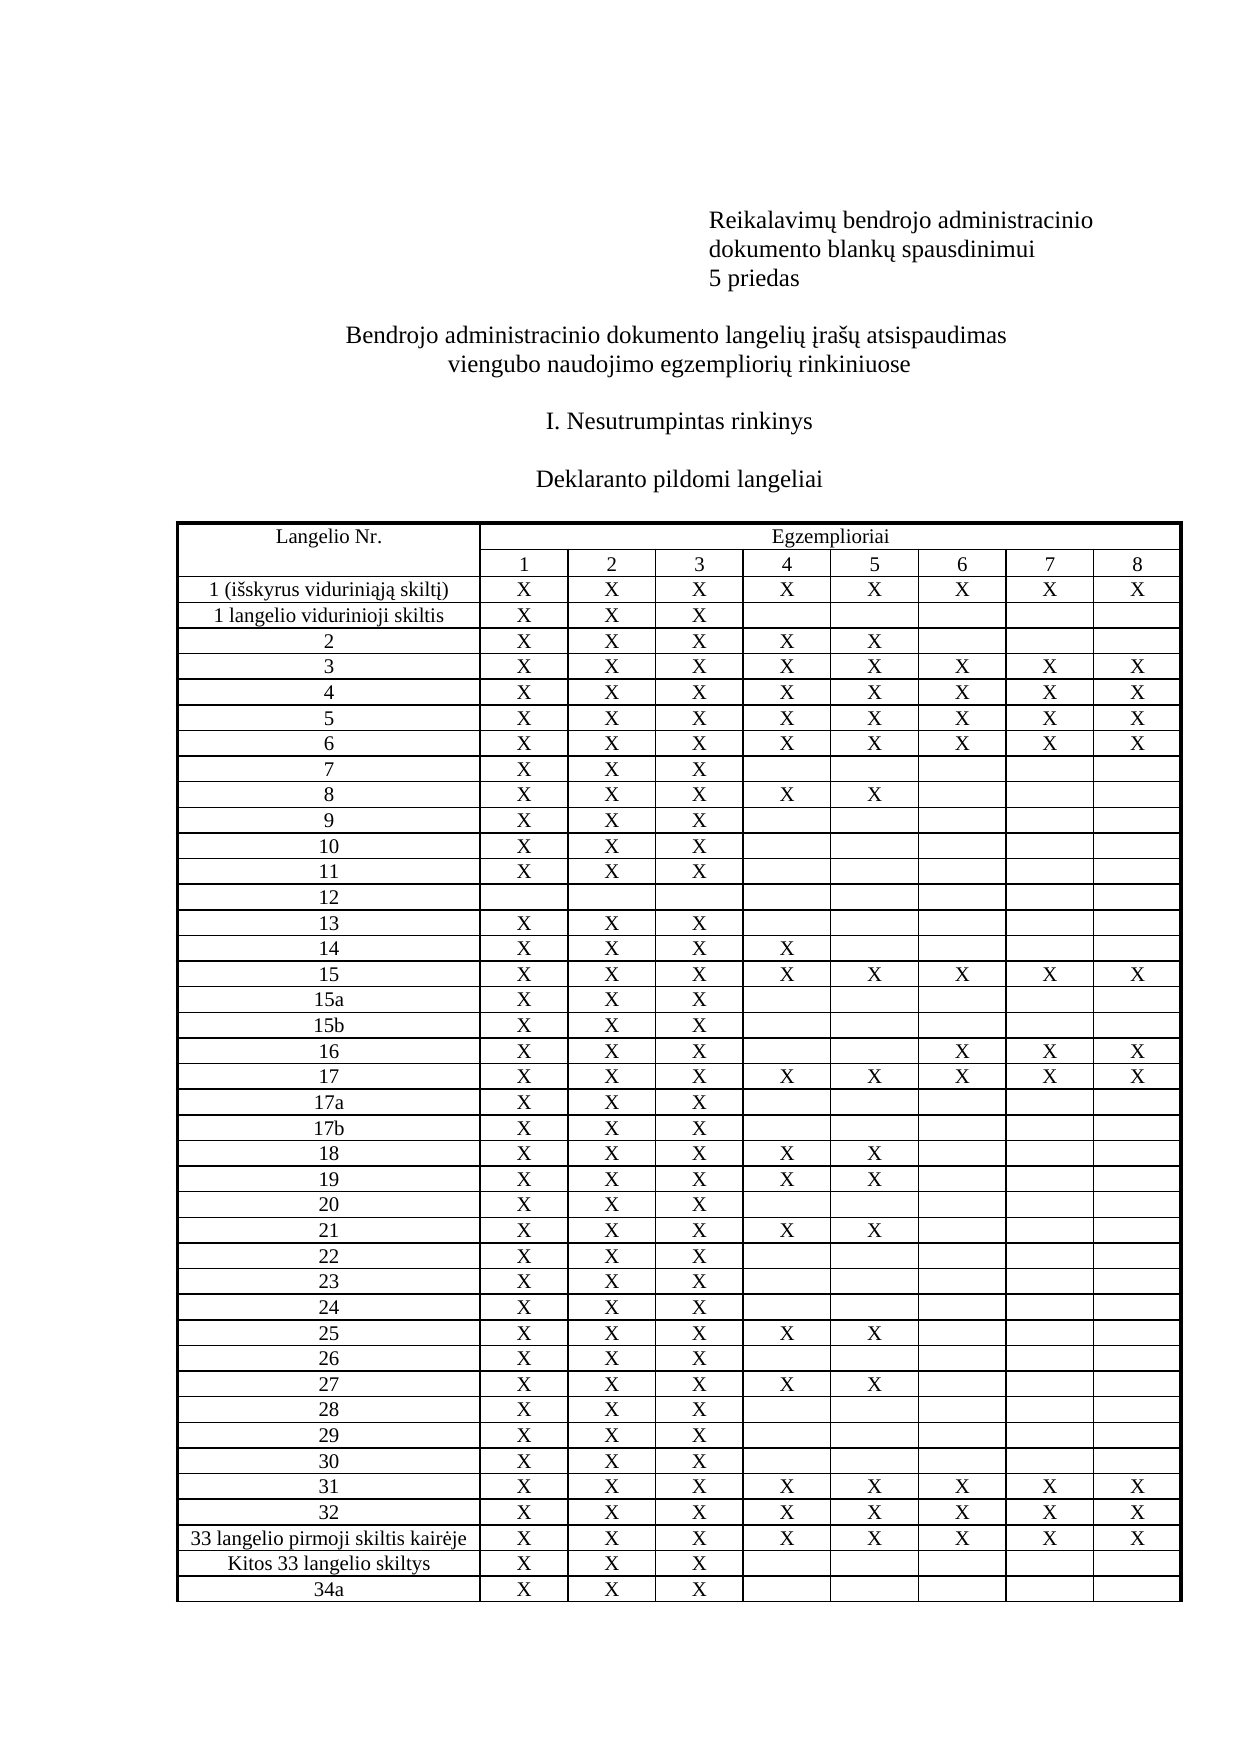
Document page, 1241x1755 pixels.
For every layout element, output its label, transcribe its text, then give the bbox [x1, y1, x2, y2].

table_cell X [569, 1577, 655, 1601]
table_cell X [656, 1269, 742, 1293]
table_cell [831, 808, 918, 832]
table_cell [919, 1218, 1005, 1242]
table_cell X [481, 1423, 567, 1447]
table_cell X [831, 1141, 918, 1165]
table_cell X [569, 1295, 655, 1319]
table_cell [744, 1551, 830, 1575]
table_cell [1094, 936, 1179, 960]
table_cell X [656, 1039, 742, 1063]
table_cell 8 [179, 782, 479, 806]
table_cell [744, 1039, 830, 1063]
table_cell [831, 987, 918, 1011]
table_cell X [1094, 577, 1179, 601]
table_cell X [656, 1090, 742, 1114]
table_cell 26 [179, 1346, 479, 1370]
table_cell X [919, 1500, 1005, 1524]
table_cell X [831, 731, 918, 755]
table_cell X [481, 808, 567, 832]
table_cell X [656, 834, 742, 858]
table_cell X [481, 1295, 567, 1319]
table_cell X [656, 680, 742, 704]
table_cell X [569, 1039, 655, 1063]
table_cell [831, 911, 918, 934]
table_cell X [744, 1526, 830, 1549]
table_cell X [481, 1167, 567, 1191]
table_cell X [481, 1090, 567, 1114]
text dokumento blankų spausdinimui [177, 234, 1181, 263]
table_cell [919, 1090, 1005, 1114]
table_cell [919, 1397, 1005, 1421]
table_cell X [831, 782, 918, 806]
text Bendrojo administracinio dokumento langelių įrašų atsispaudimas [177, 320, 1181, 349]
table_cell [1094, 782, 1179, 806]
table_cell [919, 1013, 1005, 1037]
table_cell X [481, 1116, 567, 1139]
table_cell X [1094, 1039, 1179, 1063]
table_cell X [831, 654, 918, 678]
table_cell X [656, 1397, 742, 1421]
table_header Egzemplioriai [481, 525, 1179, 548]
table_cell [1094, 859, 1179, 883]
table_cell 2 [569, 550, 655, 576]
table_cell X [656, 1372, 742, 1396]
table_cell 28 [179, 1397, 479, 1421]
table_cell X [1007, 577, 1093, 601]
table_cell X [744, 1167, 830, 1191]
table_cell [831, 1090, 918, 1114]
table_cell 9 [179, 808, 479, 832]
table_cell X [744, 1141, 830, 1165]
table_cell X [831, 1526, 918, 1549]
table_cell [919, 1577, 1005, 1601]
table_cell X [831, 1321, 918, 1344]
table_cell X [831, 962, 918, 986]
table_cell [744, 603, 830, 627]
table_cell [919, 1551, 1005, 1575]
table_cell 7 [179, 757, 479, 781]
table_cell [1007, 782, 1093, 806]
table_cell [919, 1192, 1005, 1216]
table_cell X [656, 629, 742, 653]
table_cell 29 [179, 1423, 479, 1447]
table_cell [1094, 603, 1179, 627]
text Reikalavimų bendrojo administracinio [709, 205, 1181, 234]
table_cell X [481, 1244, 567, 1268]
table_cell X [656, 1500, 742, 1524]
text I. Nesutrumpintas rinkinys [177, 406, 1181, 435]
table_cell X [744, 782, 830, 806]
table_cell 33 langelio pirmoji skiltis kairėje [179, 1526, 479, 1549]
table_cell Kitos 33 langelio skiltys [179, 1551, 479, 1575]
table_cell [1007, 1090, 1093, 1114]
table_cell 10 [179, 834, 479, 858]
table_cell [744, 1346, 830, 1370]
table_cell [1007, 1577, 1093, 1601]
table_cell X [481, 834, 567, 858]
table_cell X [569, 1090, 655, 1114]
table_cell [1007, 1244, 1093, 1268]
table_cell X [656, 731, 742, 755]
table_cell 13 [179, 911, 479, 934]
table_cell X [656, 1526, 742, 1549]
table_cell [919, 1167, 1005, 1191]
table_cell 5 [179, 706, 479, 729]
table_cell [1094, 1372, 1179, 1396]
table_cell [919, 1321, 1005, 1344]
table_cell X [656, 603, 742, 627]
table_cell [831, 936, 918, 960]
table_cell [1094, 629, 1179, 653]
table_cell X [1094, 1064, 1179, 1088]
table_cell [1007, 1013, 1093, 1037]
table_cell X [569, 706, 655, 729]
table_cell [1007, 936, 1093, 960]
table_cell [744, 1397, 830, 1421]
table_cell X [919, 680, 1005, 704]
table_cell [1007, 1269, 1093, 1293]
table_cell X [656, 1064, 742, 1088]
table_cell 21 [179, 1218, 479, 1242]
table_cell [919, 1116, 1005, 1139]
table_cell X [831, 1218, 918, 1242]
table_cell X [569, 1218, 655, 1242]
table_cell X [481, 782, 567, 806]
table_cell X [1007, 731, 1093, 755]
table_cell X [481, 1039, 567, 1063]
table_cell X [656, 1218, 742, 1242]
table_cell X [569, 834, 655, 858]
table_cell [1094, 1090, 1179, 1114]
table_cell X [1007, 1039, 1093, 1063]
table_cell X [481, 1551, 567, 1575]
table_cell X [569, 936, 655, 960]
table_cell X [481, 1500, 567, 1524]
table_cell [1007, 1372, 1093, 1396]
table_cell X [569, 1141, 655, 1165]
table_cell [1094, 1551, 1179, 1575]
table_cell 22 [179, 1244, 479, 1268]
table_cell X [481, 731, 567, 755]
table_cell X [656, 1192, 742, 1216]
table_cell [1094, 1269, 1179, 1293]
table_cell [831, 1346, 918, 1370]
table_cell [1094, 1423, 1179, 1447]
table_cell [919, 885, 1005, 909]
table_cell X [744, 706, 830, 729]
table_cell [1007, 1141, 1093, 1165]
table_cell X [569, 1500, 655, 1524]
table_cell [744, 1244, 830, 1268]
table_cell [831, 1116, 918, 1139]
table_cell [831, 1295, 918, 1319]
table_cell X [656, 1423, 742, 1447]
table_cell [831, 859, 918, 883]
table_cell 17b [179, 1116, 479, 1139]
table_cell 23 [179, 1269, 479, 1293]
table_cell X [744, 936, 830, 960]
table_cell X [744, 577, 830, 601]
table_cell X [656, 706, 742, 729]
table_cell X [656, 911, 742, 934]
table_cell [744, 1192, 830, 1216]
table_cell [1007, 987, 1093, 1011]
table_cell X [569, 987, 655, 1011]
table_cell 3 [656, 550, 742, 576]
table_cell X [919, 1039, 1005, 1063]
table_cell X [656, 1551, 742, 1575]
table_cell [831, 1423, 918, 1447]
table_cell [569, 885, 655, 909]
table_cell X [656, 757, 742, 781]
table_cell [831, 1449, 918, 1473]
table_cell X [831, 680, 918, 704]
table_cell X [569, 577, 655, 601]
table_cell X [831, 1064, 918, 1088]
table_cell X [569, 1013, 655, 1037]
table_cell [1007, 1346, 1093, 1370]
table_cell [1007, 1397, 1093, 1421]
table_cell X [481, 936, 567, 960]
table_cell X [569, 757, 655, 781]
table_cell 1 langelio vidurinioji skiltis [179, 603, 479, 627]
table_cell X [1094, 1474, 1179, 1498]
table_cell X [919, 731, 1005, 755]
table_cell X [656, 808, 742, 832]
table_cell 19 [179, 1167, 479, 1191]
table_cell X [569, 1397, 655, 1421]
table_cell X [569, 1372, 655, 1396]
table_cell X [481, 1141, 567, 1165]
table_cell X [744, 1474, 830, 1498]
table_cell [1094, 1397, 1179, 1421]
table_cell X [481, 1372, 567, 1396]
table_cell [1007, 629, 1093, 653]
table_cell [831, 1269, 918, 1293]
table_cell X [481, 1218, 567, 1242]
table_cell [744, 1116, 830, 1139]
table_cell X [481, 1064, 567, 1088]
table_cell X [919, 1474, 1005, 1498]
table_cell X [656, 859, 742, 883]
table_cell X [1094, 680, 1179, 704]
table_cell [831, 603, 918, 627]
table_cell 15a [179, 987, 479, 1011]
table_cell [744, 1423, 830, 1447]
table_cell X [569, 654, 655, 678]
table_cell [1007, 1423, 1093, 1447]
table_cell [919, 629, 1005, 653]
table_cell [1094, 1116, 1179, 1139]
table_cell [1094, 1141, 1179, 1165]
table_cell X [569, 1192, 655, 1216]
table_cell X [1094, 706, 1179, 729]
table_cell X [744, 654, 830, 678]
table_cell X [481, 911, 567, 934]
table_cell [1007, 1295, 1093, 1319]
table_cell [831, 1244, 918, 1268]
table_cell X [744, 962, 830, 986]
table_cell X [569, 859, 655, 883]
table_cell [919, 859, 1005, 883]
table_cell [831, 1397, 918, 1421]
table_cell 5 [831, 550, 918, 576]
table_cell X [656, 1577, 742, 1601]
table_cell X [481, 1577, 567, 1601]
table_cell [1007, 1218, 1093, 1242]
table_cell X [481, 577, 567, 601]
table_cell 6 [919, 550, 1005, 576]
table_cell [1007, 1116, 1093, 1139]
table_cell [831, 1039, 918, 1063]
text Deklaranto pildomi langeliai [177, 464, 1181, 493]
table_cell X [569, 680, 655, 704]
table_cell [1094, 911, 1179, 934]
table_cell 30 [179, 1449, 479, 1473]
table_cell [1007, 1449, 1093, 1473]
table_cell X [656, 1244, 742, 1268]
table_cell X [1007, 1500, 1093, 1524]
table_cell X [569, 962, 655, 986]
table_cell X [744, 1372, 830, 1396]
table_cell X [744, 731, 830, 755]
table_cell X [569, 629, 655, 653]
table_cell [1094, 757, 1179, 781]
text viengubo naudojimo egzempliorių rinkiniuose [177, 349, 1181, 378]
table_cell [744, 1295, 830, 1319]
table_cell X [481, 603, 567, 627]
table_cell X [919, 1064, 1005, 1088]
table_cell X [481, 1269, 567, 1293]
table_cell [1007, 1167, 1093, 1191]
table_cell X [569, 808, 655, 832]
table_cell X [481, 1321, 567, 1344]
table_cell [831, 1551, 918, 1575]
table_cell X [1094, 654, 1179, 678]
table_cell X [919, 962, 1005, 986]
table_cell X [744, 1500, 830, 1524]
table_cell X [481, 962, 567, 986]
table_cell [1094, 808, 1179, 832]
table_cell X [831, 629, 918, 653]
table_cell X [831, 1474, 918, 1498]
table_cell X [656, 936, 742, 960]
table_cell X [744, 1321, 830, 1344]
table_cell [1007, 911, 1093, 934]
table_cell 32 [179, 1500, 479, 1524]
table_cell [1007, 757, 1093, 781]
table_cell X [919, 706, 1005, 729]
table_cell X [656, 1141, 742, 1165]
table_cell [656, 885, 742, 909]
table_cell X [481, 654, 567, 678]
table_cell X [481, 1526, 567, 1549]
table_cell X [831, 706, 918, 729]
table_cell X [569, 911, 655, 934]
table_cell X [656, 654, 742, 678]
table_cell X [919, 577, 1005, 601]
table_cell [919, 1346, 1005, 1370]
table_cell X [569, 1346, 655, 1370]
table_cell 1 [481, 550, 567, 576]
table_cell [1094, 1577, 1179, 1601]
table_cell [1094, 1167, 1179, 1191]
table_cell X [831, 1372, 918, 1396]
table_cell [831, 1577, 918, 1601]
table_cell [744, 1577, 830, 1601]
table_cell X [481, 1449, 567, 1473]
table_cell 34a [179, 1577, 479, 1601]
table_cell [919, 603, 1005, 627]
table_cell X [656, 577, 742, 601]
table_cell X [656, 962, 742, 986]
table_cell [919, 987, 1005, 1011]
table_cell X [919, 654, 1005, 678]
table_cell [831, 1013, 918, 1037]
table_cell X [656, 1116, 742, 1139]
table_cell X [831, 1167, 918, 1191]
table_cell [744, 757, 830, 781]
table_cell [831, 1192, 918, 1216]
table_cell X [656, 1167, 742, 1191]
table_cell X [656, 1474, 742, 1498]
table_cell X [1007, 1526, 1093, 1549]
table_cell [744, 859, 830, 883]
table_cell 25 [179, 1321, 479, 1344]
table_cell 17a [179, 1090, 479, 1114]
table_cell X [569, 782, 655, 806]
table_cell [744, 1269, 830, 1293]
table_cell X [569, 1474, 655, 1498]
table_cell X [1007, 706, 1093, 729]
table_cell X [1094, 962, 1179, 986]
table_cell [1007, 808, 1093, 832]
table_cell [744, 808, 830, 832]
table_cell [919, 757, 1005, 781]
table_cell X [569, 1526, 655, 1549]
table_cell X [1094, 731, 1179, 755]
table_cell X [656, 782, 742, 806]
table_cell 15 [179, 962, 479, 986]
table_cell 3 [179, 654, 479, 678]
table_cell 11 [179, 859, 479, 883]
table_cell [919, 808, 1005, 832]
table_cell X [569, 1064, 655, 1088]
table_cell [1094, 1346, 1179, 1370]
table_cell [1094, 987, 1179, 1011]
table_cell [1007, 1321, 1093, 1344]
table_cell X [744, 680, 830, 704]
table_cell [919, 911, 1005, 934]
table_cell [919, 1141, 1005, 1165]
table_cell X [569, 1551, 655, 1575]
table_cell [831, 885, 918, 909]
table_cell [1094, 1013, 1179, 1037]
table_cell X [481, 1346, 567, 1370]
table_cell [1007, 1551, 1093, 1575]
table_cell 7 [1007, 550, 1093, 576]
table_cell [1094, 885, 1179, 909]
table_cell X [656, 1295, 742, 1319]
table_cell [919, 1295, 1005, 1319]
table_cell [744, 911, 830, 934]
table_cell X [569, 731, 655, 755]
table_cell X [481, 1474, 567, 1498]
table_cell X [656, 987, 742, 1011]
table_cell X [481, 1013, 567, 1037]
table_cell X [831, 577, 918, 601]
table_cell X [656, 1346, 742, 1370]
table_cell 6 [179, 731, 479, 755]
table_cell 24 [179, 1295, 479, 1319]
table_cell [1094, 1295, 1179, 1319]
table_cell [744, 987, 830, 1011]
table_cell X [569, 1321, 655, 1344]
table_cell X [569, 603, 655, 627]
table_cell 1 (išskyrus viduriniąją skiltį) [179, 577, 479, 601]
table_cell [1094, 1449, 1179, 1473]
table_cell X [569, 1116, 655, 1139]
table_cell [1007, 1192, 1093, 1216]
table_cell X [919, 1526, 1005, 1549]
table_cell 4 [179, 680, 479, 704]
table_cell [1094, 1218, 1179, 1242]
table_cell [919, 1423, 1005, 1447]
table_cell [919, 834, 1005, 858]
table_cell X [744, 629, 830, 653]
table_cell [1007, 859, 1093, 883]
table_cell 18 [179, 1141, 479, 1165]
table_cell [919, 1244, 1005, 1268]
table_cell [831, 757, 918, 781]
table_cell 8 [1094, 550, 1179, 576]
table_cell X [569, 1244, 655, 1268]
table_cell X [481, 1397, 567, 1421]
table_cell X [831, 1500, 918, 1524]
table_cell [1094, 1321, 1179, 1344]
table_cell [1007, 885, 1093, 909]
table_cell X [481, 757, 567, 781]
table_cell X [569, 1449, 655, 1473]
text 5 priedas [177, 263, 1181, 291]
table_cell X [481, 629, 567, 653]
table_header Langelio Nr. [179, 525, 479, 576]
table_cell [1094, 1192, 1179, 1216]
table_cell X [481, 1192, 567, 1216]
table_cell X [1007, 962, 1093, 986]
table_cell [919, 1269, 1005, 1293]
table_cell [744, 834, 830, 858]
table_cell [744, 1090, 830, 1114]
table_cell 4 [744, 550, 830, 576]
table_cell [1007, 603, 1093, 627]
table_cell 31 [179, 1474, 479, 1498]
table_cell X [1007, 654, 1093, 678]
table_cell X [656, 1449, 742, 1473]
table_cell [919, 1372, 1005, 1396]
table_cell X [569, 1167, 655, 1191]
table_cell [1094, 1244, 1179, 1268]
table_cell X [1007, 1064, 1093, 1088]
table_cell X [744, 1064, 830, 1088]
table_cell [919, 936, 1005, 960]
table_cell [1007, 834, 1093, 858]
table_cell X [481, 859, 567, 883]
table_cell [744, 885, 830, 909]
table_cell [919, 1449, 1005, 1473]
table_cell X [656, 1013, 742, 1037]
table_cell 12 [179, 885, 479, 909]
table_cell X [656, 1321, 742, 1344]
table_cell 14 [179, 936, 479, 960]
table_cell X [481, 987, 567, 1011]
table_cell X [481, 680, 567, 704]
table_cell X [1094, 1526, 1179, 1549]
table_cell 17 [179, 1064, 479, 1088]
table_cell X [569, 1269, 655, 1293]
table_cell [481, 885, 567, 909]
table_cell X [481, 706, 567, 729]
table_cell [919, 782, 1005, 806]
table_cell [1094, 834, 1179, 858]
table_cell [831, 834, 918, 858]
table_cell [744, 1449, 830, 1473]
table_cell 20 [179, 1192, 479, 1216]
table_cell X [1094, 1500, 1179, 1524]
table_cell X [569, 1423, 655, 1447]
table_cell 15b [179, 1013, 479, 1037]
table_cell 27 [179, 1372, 479, 1396]
table_cell X [744, 1218, 830, 1242]
table_cell X [1007, 680, 1093, 704]
table_cell 2 [179, 629, 479, 653]
table_cell [744, 1013, 830, 1037]
table_cell 16 [179, 1039, 479, 1063]
table_cell X [1007, 1474, 1093, 1498]
